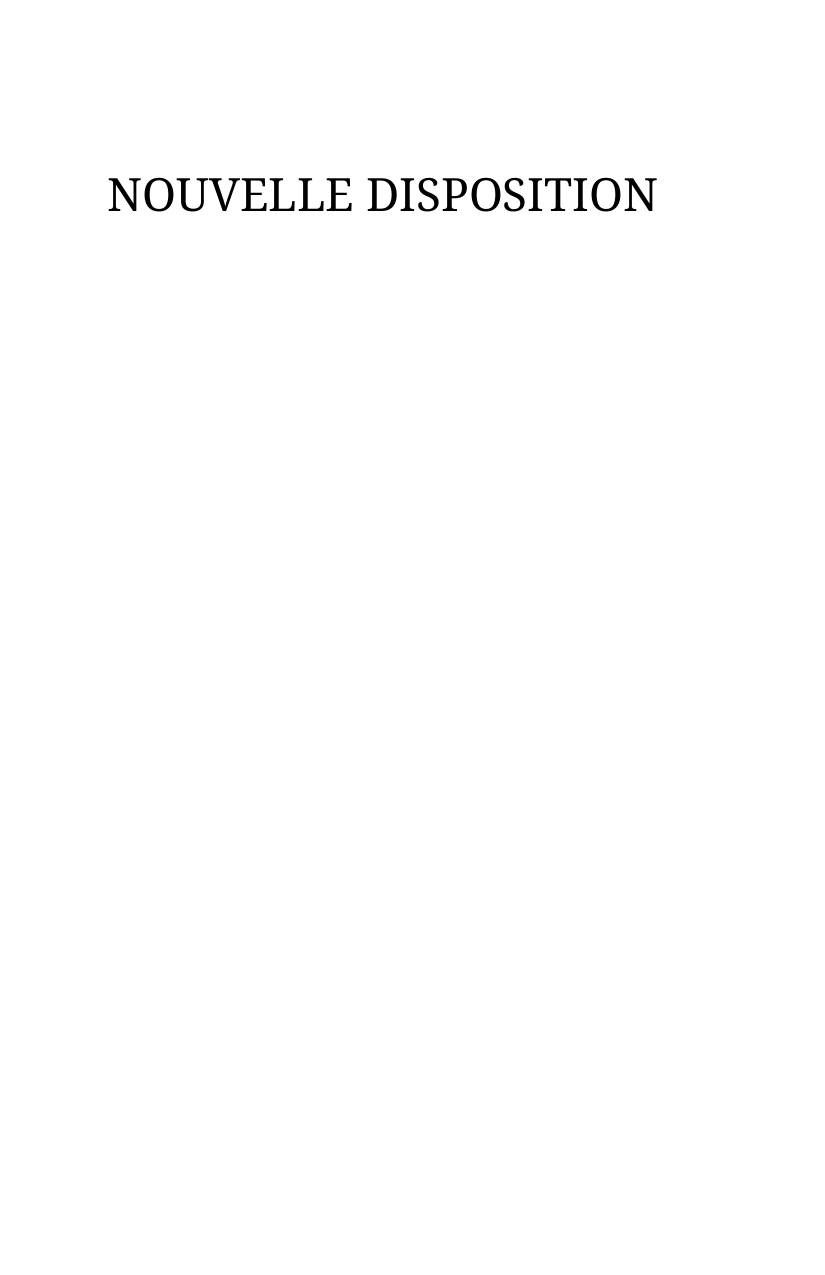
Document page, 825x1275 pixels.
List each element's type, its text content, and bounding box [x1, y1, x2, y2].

subtitle NOUVELLE DISPOSITION [41, 163, 724, 225]
